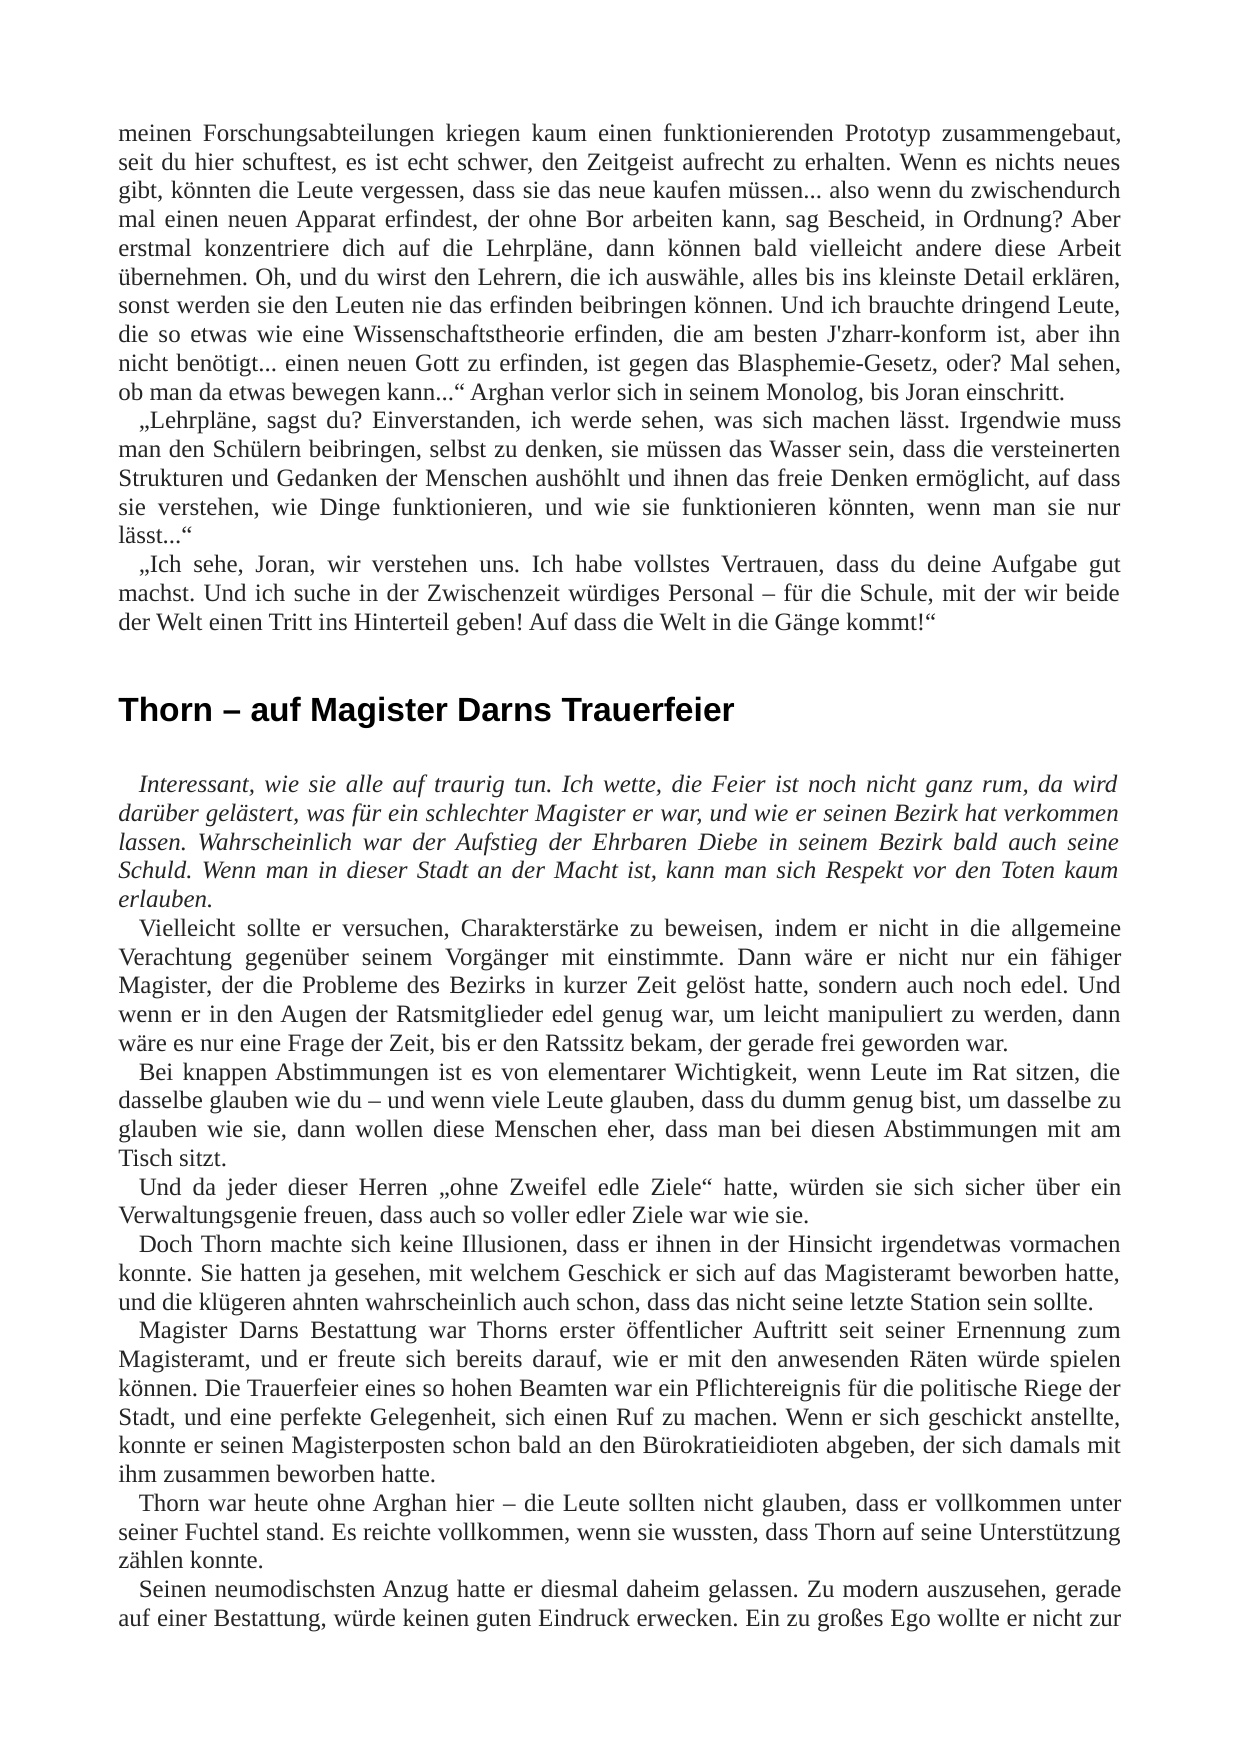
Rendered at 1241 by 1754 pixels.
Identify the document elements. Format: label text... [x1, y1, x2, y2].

text meinen Forschungsabteilungen kriegen kaum einen funktionierenden Prototyp zusammengebaut, seit du hier schuftest, es ist echt schwer, den Zeitgeist aufrecht zu erhalten. Wenn es nichts neues gibt, könnten die Leute vergessen, dass sie das neue kaufen müssen... also wenn du zwischendurch mal einen neuen Apparat erfindest, der ohne Bor arbeiten kann, sag Bescheid, in Ordnung? Aber erstmal konzentriere dich auf die Lehrpläne, dann können bald vielleicht andere diese Arbeit übernehmen. Oh, und du wirst den Lehrern, die ich auswähle, alles bis ins kleinste Detail erklären, sonst werden sie den Leuten nie das erfinden beibringen können. Und ich brauchte dringend Leute, die so etwas wie eine Wissenschaftstheorie erfinden, die am besten J'zharr-konform ist, aber ihn nicht benötigt... einen neuen Gott zu erfinden, ist gegen das Blasphemie-Gesetz, oder? Mal sehen, ob man da etwas bewegen kann...“ Arghan verlor sich in seinem Monolog, bis Joran einschritt. [118, 118, 1122, 406]
text Seinen neumodischsten Anzug hatte er diesmal daheim gelassen. Zu modern auszusehen, gerade auf einer Bestattung, würde keinen guten Eindruck erwecken. Ein zu großes Ego wollte er nicht zur [118, 1574, 1122, 1632]
text „Lehrpläne, sagst du? Einverstanden, ich werde sehen, was sich machen lässt. Irgendwie muss man den Schülern beibringen, selbst zu denken, sie müssen das Wasser sein, dass die versteinerten Strukturen und Gedanken der Menschen aushöhlt und ihnen das freie Denken ermöglicht, auf dass sie verstehen, wie Dinge funktionieren, und wie sie funktionieren könnten, wenn man sie nur lässt...“ [118, 406, 1122, 549]
text Doch Thorn machte sich keine Illusionen, dass er ihnen in der Hinsicht irgendetwas vormachen konnte. Sie hatten ja gesehen, mit welchem Geschick er sich auf das Magisteramt beworben hatte, und die klügeren ahnten wahrscheinlich auch schon, dass das nicht seine letzte Station sein sollte. [118, 1229, 1122, 1316]
text Vielleicht sollte er versuchen, Charakterstärke zu beweisen, indem er nicht in die allgemeine Verachtung gegenüber seinem Vorgänger mit einstimmte. Dann wäre er nicht nur ein fähiger Magister, der die Probleme des Bezirks in kurzer Zeit gelöst hatte, sondern auch noch edel. Und wenn er in den Augen der Ratsmitglieder edel genug war, um leicht manipuliert zu werden, dann wäre es nur eine Frage der Zeit, bis er den Ratssitz bekam, der gerade frei geworden war. [118, 913, 1122, 1057]
text Magister Darns Bestattung war Thorns erster öffentlicher Auftritt seit seiner Ernennung zum Magisteramt, und er freute sich bereits darauf, wie er mit den anwesenden Räten würde spielen können. Die Trauerfeier eines so hohen Beamten war ein Pflichtereignis für die politische Riege der Stadt, und eine perfekte Gelegenheit, sich einen Ruf zu machen. Wenn er sich geschickt anstellte, konnte er seinen Magisterposten schon bald an den Bürokratieidioten abgeben, der sich damals mit ihm zusammen beworben hatte. [118, 1316, 1122, 1488]
text Bei knappen Abstimmungen ist es von elementarer Wichtigkeit, wenn Leute im Rat sitzen, die dasselbe glauben wie du – und wenn viele Leute glauben, dass du dumm genug bist, um dasselbe zu glauben wie sie, dann wollen diese Menschen eher, dass man bei diesen Abstimmungen mit am Tisch sitzt. [118, 1057, 1122, 1172]
text Thorn war heute ohne Arghan hier – die Leute sollten nicht glauben, dass er vollkommen unter seiner Fuchtel stand. Es reichte vollkommen, wenn sie wussten, dass Thorn auf seine Unterstützung zählen konnte. [118, 1488, 1122, 1574]
text „Ich sehe, Joran, wir verstehen uns. Ich habe vollstes Vertrauen, dass du deine Aufgabe gut machst. Und ich suche in der Zwischenzeit würdiges Personal – für die Schule, mit der wir beide der Welt einen Tritt ins Hinterteil geben! Auf dass die Welt in die Gänge kommt!“ [118, 549, 1122, 636]
text Und da jeder dieser Herren „ohne Zweifel edle Ziele“ hatte, würden sie sich sicher über ein Verwaltungsgenie freuen, dass auch so voller edler Ziele war wie sie. [118, 1172, 1122, 1229]
text Interessant, wie sie alle auf traurig tun. Ich wette, die Feier ist noch nicht ganz rum, da wird darüber gelästert, was für ein schlechter Magister er war, und wie er seinen Bezirk hat verkommen lassen. Wahrscheinlich war der Aufstieg der Ehrbaren Diebe in seinem Bezirk bald auch seine Schuld. Wenn man in dieser Stadt an der Macht ist, kann man sich Respekt vor den Toten kaum erlauben. [118, 769, 1122, 913]
subtitle Thorn – auf Magister Darns Trauerfeier [118, 689, 1122, 728]
